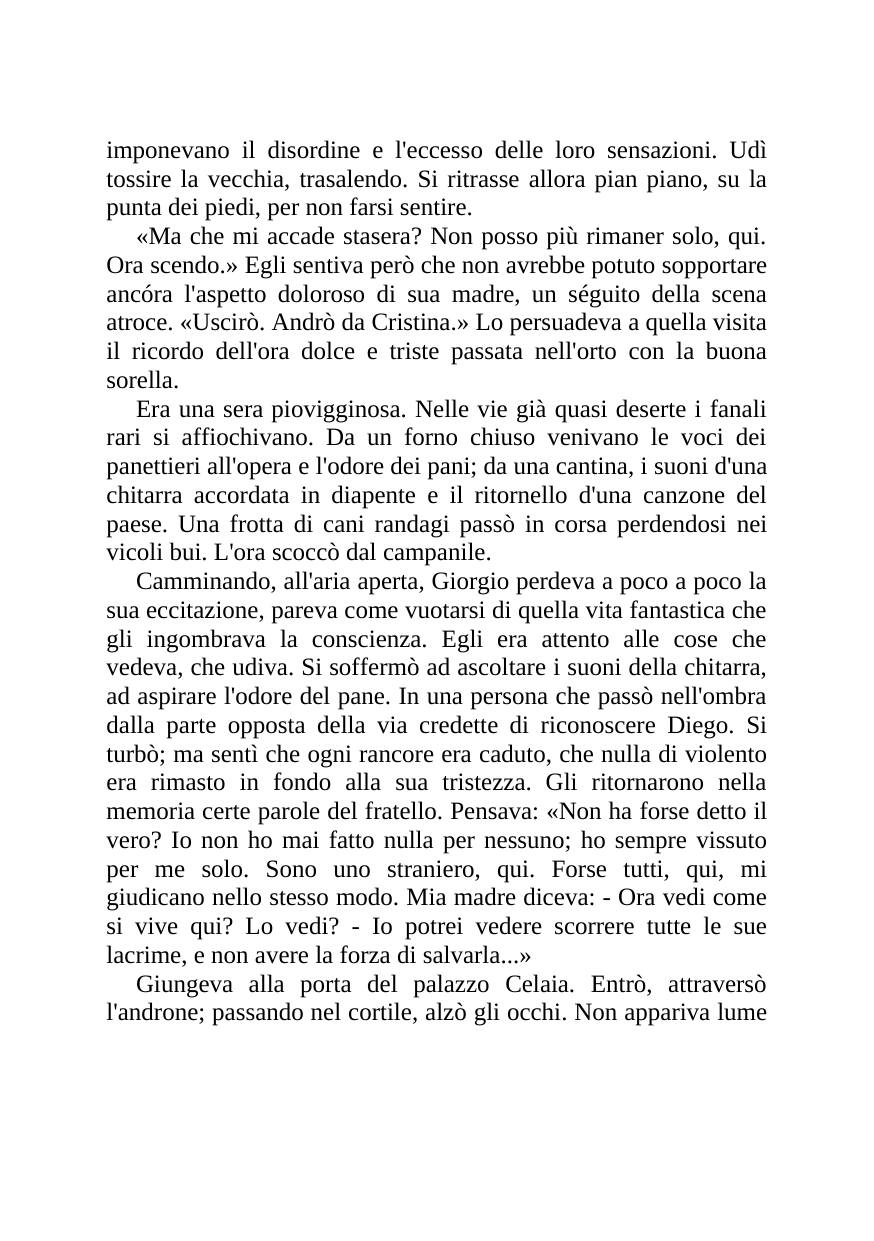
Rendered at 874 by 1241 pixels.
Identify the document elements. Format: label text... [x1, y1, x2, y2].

text Era una sera piovigginosa. Nelle vie già quasi deserte i fanali rari si affiochivano. Da un forno chiuso venivano le voci dei panettieri all'opera e l'odore dei pani; da una cantina, i suoni d'una chitarra accordata in diapente e il ritornello d'una canzone del paese. Una frotta di cani randagi passò in corsa perdendosi nei vicoli bui. L'ora scoccò dal campanile. [106, 394, 768, 566]
text «Ma che mi accade stasera? Non posso più rimaner solo, qui. Ora scendo.» Egli sentiva però che non avrebbe potuto sopportare ancóra l'aspetto doloroso di sua madre, un séguito della scena atroce. «Uscirò. Andrò da Cristina.» Lo persuadeva a quella visita il ricordo dell'ora dolce e triste passata nell'orto con la buona sorella. [106, 221, 768, 394]
text imponevano il disordine e l'eccesso delle loro sensazioni. Udì tossire la vecchia, trasalendo. Si ritrasse allora pian piano, su la punta dei piedi, per non farsi sentire. [106, 135, 768, 221]
text Giungeva alla porta del palazzo Celaia. Entrò, attraversò l'androne; passando nel cortile, alzò gli occhi. Non appariva lume [106, 969, 768, 1026]
text Camminando, all'aria aperta, Giorgio perdeva a poco a poco la sua eccitazione, pareva come vuotarsi di quella vita fantastica che gli ingombrava la conscienza. Egli era attento alle cose che vedeva, che udiva. Si soffermò ad ascoltare i suoni della chitarra, ad aspirare l'odore del pane. In una persona che passò nell'ombra dalla parte opposta della via credette di riconoscere Diego. Si turbò; ma sentì che ogni rancore era caduto, che nulla di violento era rimasto in fondo alla sua tristezza. Gli ritornarono nella memoria certe parole del fratello. Pensava: «Non ha forse detto il vero? Io non ho mai fatto nulla per nessuno; ho sempre vissuto per me solo. Sono uno straniero, qui. Forse tutti, qui, mi giudicano nello stesso modo. Mia madre diceva: - Ora vedi come si vive qui? Lo vedi? - Io potrei vedere scorrere tutte le sue lacrime, e non avere la forza di salvarla...» [106, 566, 768, 969]
